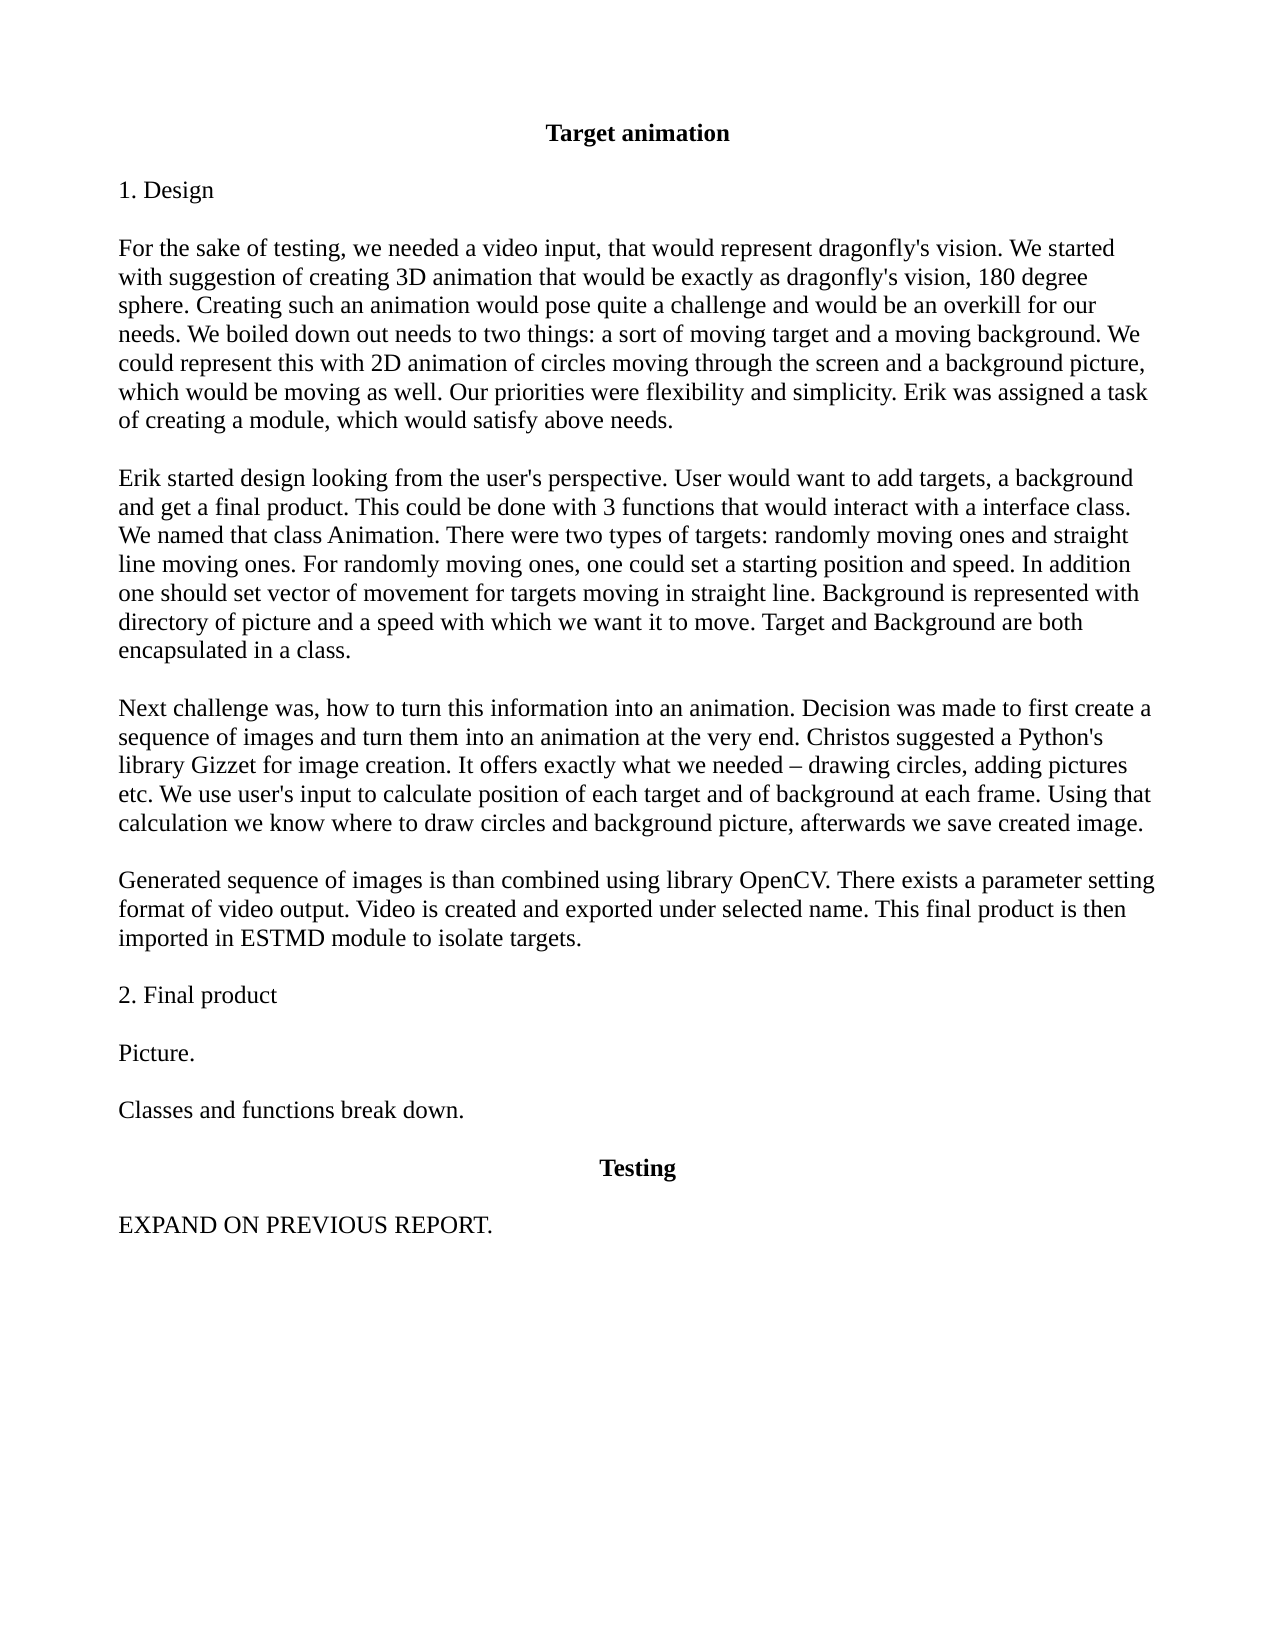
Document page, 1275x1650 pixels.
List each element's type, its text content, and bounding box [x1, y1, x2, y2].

text EXPAND ON PREVIOUS REPORT. [118, 1211, 1157, 1239]
text Next challenge was, how to turn this information into an animation. Decision was made to first create a sequence of images and turn them into an animation at the very end. Christos suggested a Python's library Gizzet for image creation. It offers exactly what we needed – drawing circles, adding pictures etc. We use user's input to calculate position of each target and of background at each frame. Using that calculation we know where to draw circles and background picture, afterwards we save created image. [118, 693, 1157, 837]
text Classes and functions break down. [118, 1096, 1157, 1124]
text For the sake of testing, we needed a video input, that would represent dragonfly's vision. We started with suggestion of creating 3D animation that would be exactly as dragonfly's vision, 180 degree sphere. Creating such an animation would pose quite a challenge and would be an overkill for our needs. We boiled down out needs to two things: a sort of moving target and a moving background. We could represent this with 2D animation of circles moving through the screen and a background picture, which would be moving as well. Our priorities were flexibility and simplicity. Erik was assigned a task of creating a module, which would satisfy above needs. [118, 233, 1157, 434]
text Erik started design looking from the user's perspective. User would want to add targets, a background and get a final product. This could be done with 3 functions that would interact with a interface class. We named that class Animation. There were two types of targets: randomly moving ones and straight line moving ones. For randomly moving ones, one could set a starting position and speed. In addition one should set vector of movement for targets moving in straight line. Background is represented with directory of picture and a speed with which we want it to move. Target and Background are both encapsulated in a class. [118, 463, 1157, 664]
text Picture. [118, 1038, 1157, 1067]
text Testing [118, 1153, 1157, 1182]
text Generated sequence of images is than combined using library OpenCV. There exists a parameter setting format of video output. Video is created and exported under selected name. This final product is then imported in ESTMD module to isolate targets. [118, 866, 1157, 952]
text 1. Design [118, 176, 1157, 204]
text Target animation [118, 118, 1157, 147]
text 2. Final product [118, 981, 1157, 1009]
